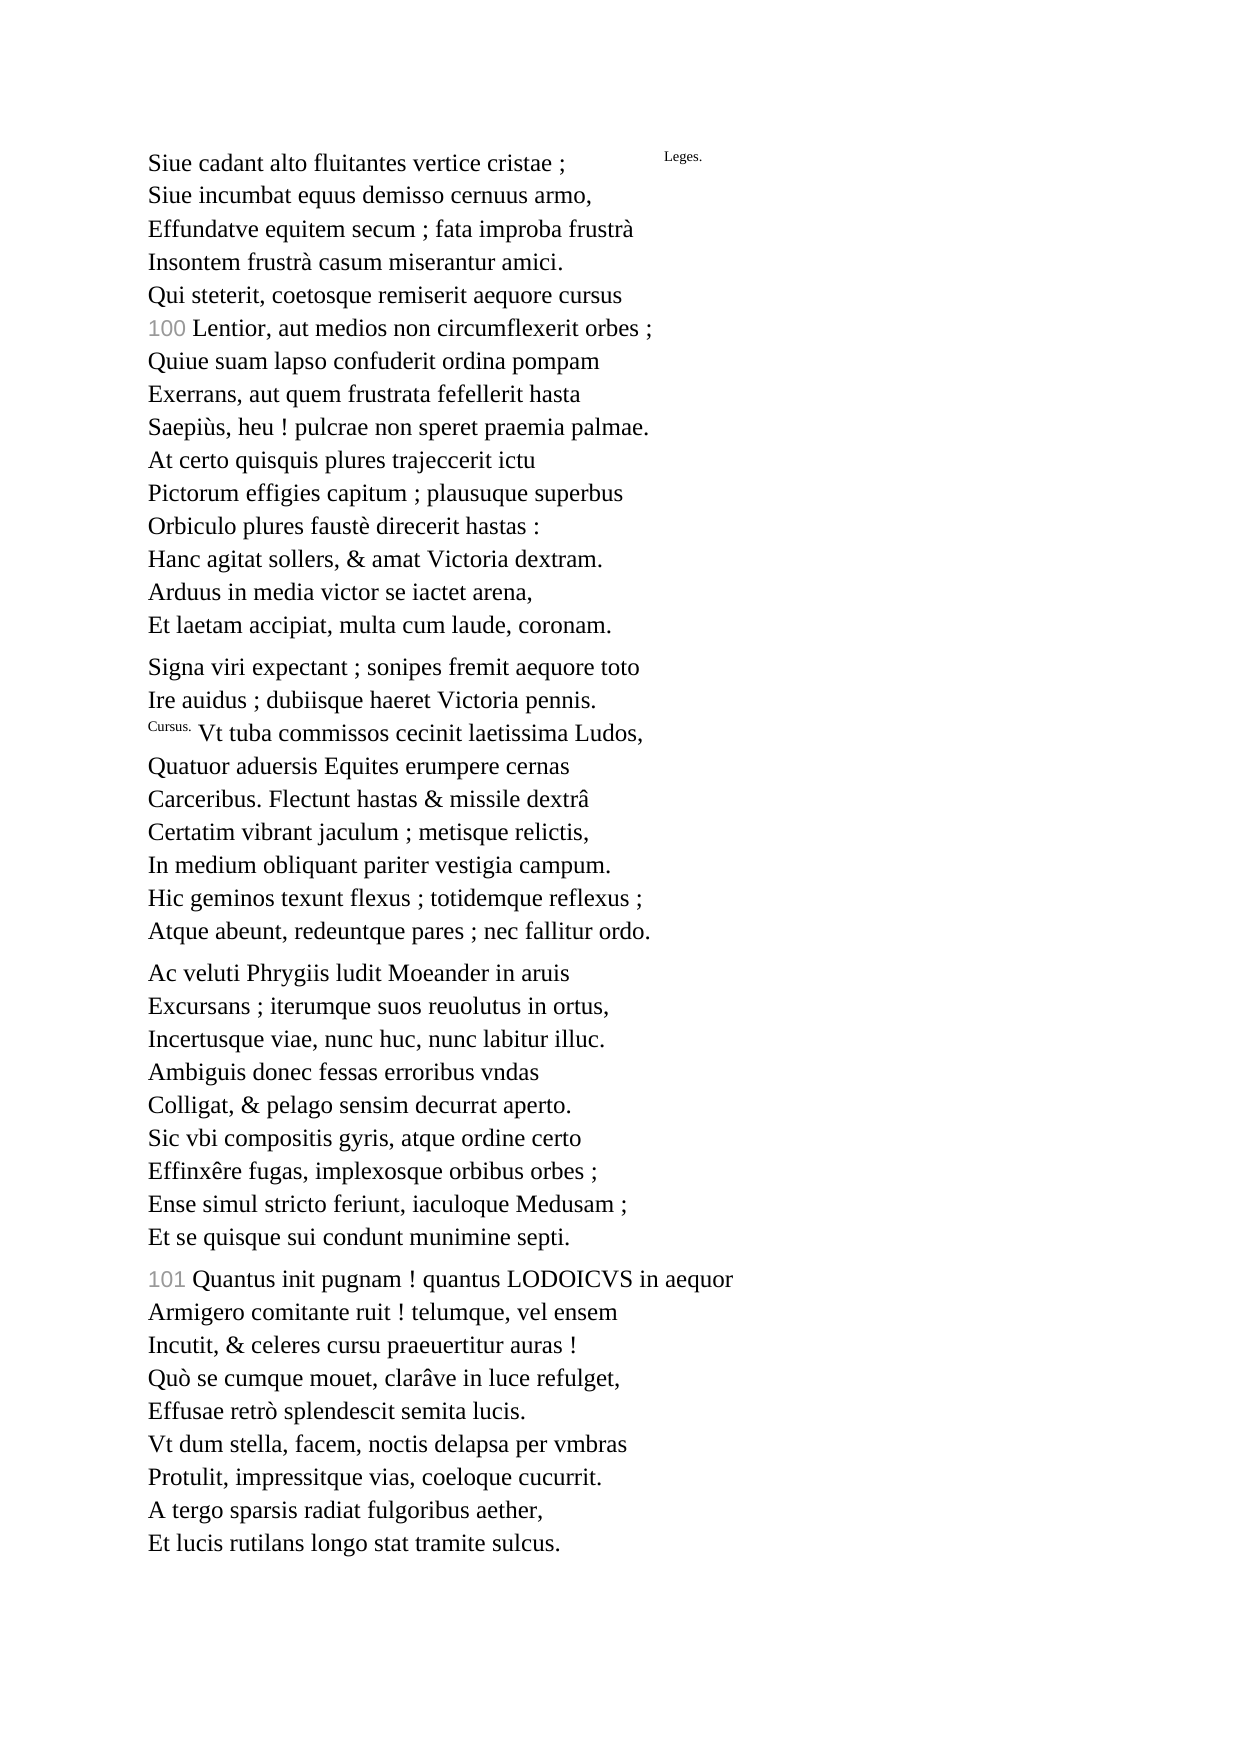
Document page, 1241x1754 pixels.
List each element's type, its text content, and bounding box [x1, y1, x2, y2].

text Signa viri expectant ; sonipes fremit aequore toto Ire auidus ; dubiisque haeret Victoria pennis. Cursus. Vt tuba commissos cecinit laetissima Ludos, Quatuor aduersis Equites erumpere cernas Carceribus. Flectunt hastas & missile dextrâ Certatim vibrant jaculum ; metisque relictis, In medium obliquant pariter vestigia campum. Hic geminos texunt flexus ; totidemque reflexus ; Atque abeunt, redeuntque pares ; nec fallitur ordo. [148, 652, 1093, 945]
text Ac veluti Phrygiis ludit Moeander in aruis Excursans ; iterumque suos reuolutus in ortus, Incertusque viae, nunc huc, nunc labitur illuc. Ambiguis donec fessas erroribus vndas Colligat, & pelago sensim decurrat aperto. Sic vbi compositis gyris, atque ordine certo Effinxêre fugas, implexosque orbibus orbes ; Ense simul stricto feriunt, iaculoque Medusam ; Et se quisque sui condunt munimine septi. [148, 958, 1093, 1251]
text 101 Quantus init pugnam ! quantus LODOICVS in aequor Armigero comitante ruit ! telumque, vel ensem Incutit, & celeres cursu praeuertitur auras ! Quò se cumque mouet, clarâve in luce refulget, Effusae retrò splendescit semita lucis. Vt dum stella, facem, noctis delapsa per vmbras Protulit, impressitque vias, coeloque cucurrit. A tergo sparsis radiat fulgoribus aether, Et lucis rutilans longo stat tramite sulcus. [148, 1264, 1093, 1557]
text Siue cadant alto fluitantes vertice cristae ; Leges. Siue incumbat equus demisso cernuus armo, Effundatve equitem secum ; fata improba frustrà Insontem frustrà casum miserantur amici. Qui steterit, coetosque remiserit aequore cursus 100 Lentior, aut medios non circumflexerit orbes ; Quiue suam lapso confuderit ordina pompam Exerrans, aut quem frustrata fefellerit hasta Saepiùs, heu ! pulcrae non speret praemia palmae. At certo quisquis plures trajeccerit ictu Pictorum effigies capitum ; plausuque superbus Orbiculo plures faustè direcerit hastas : Hanc agitat sollers, & amat Victoria dextram. Arduus in media victor se iactet arena, Et laetam accipiat, multa cum laude, coronam. [148, 148, 1093, 639]
